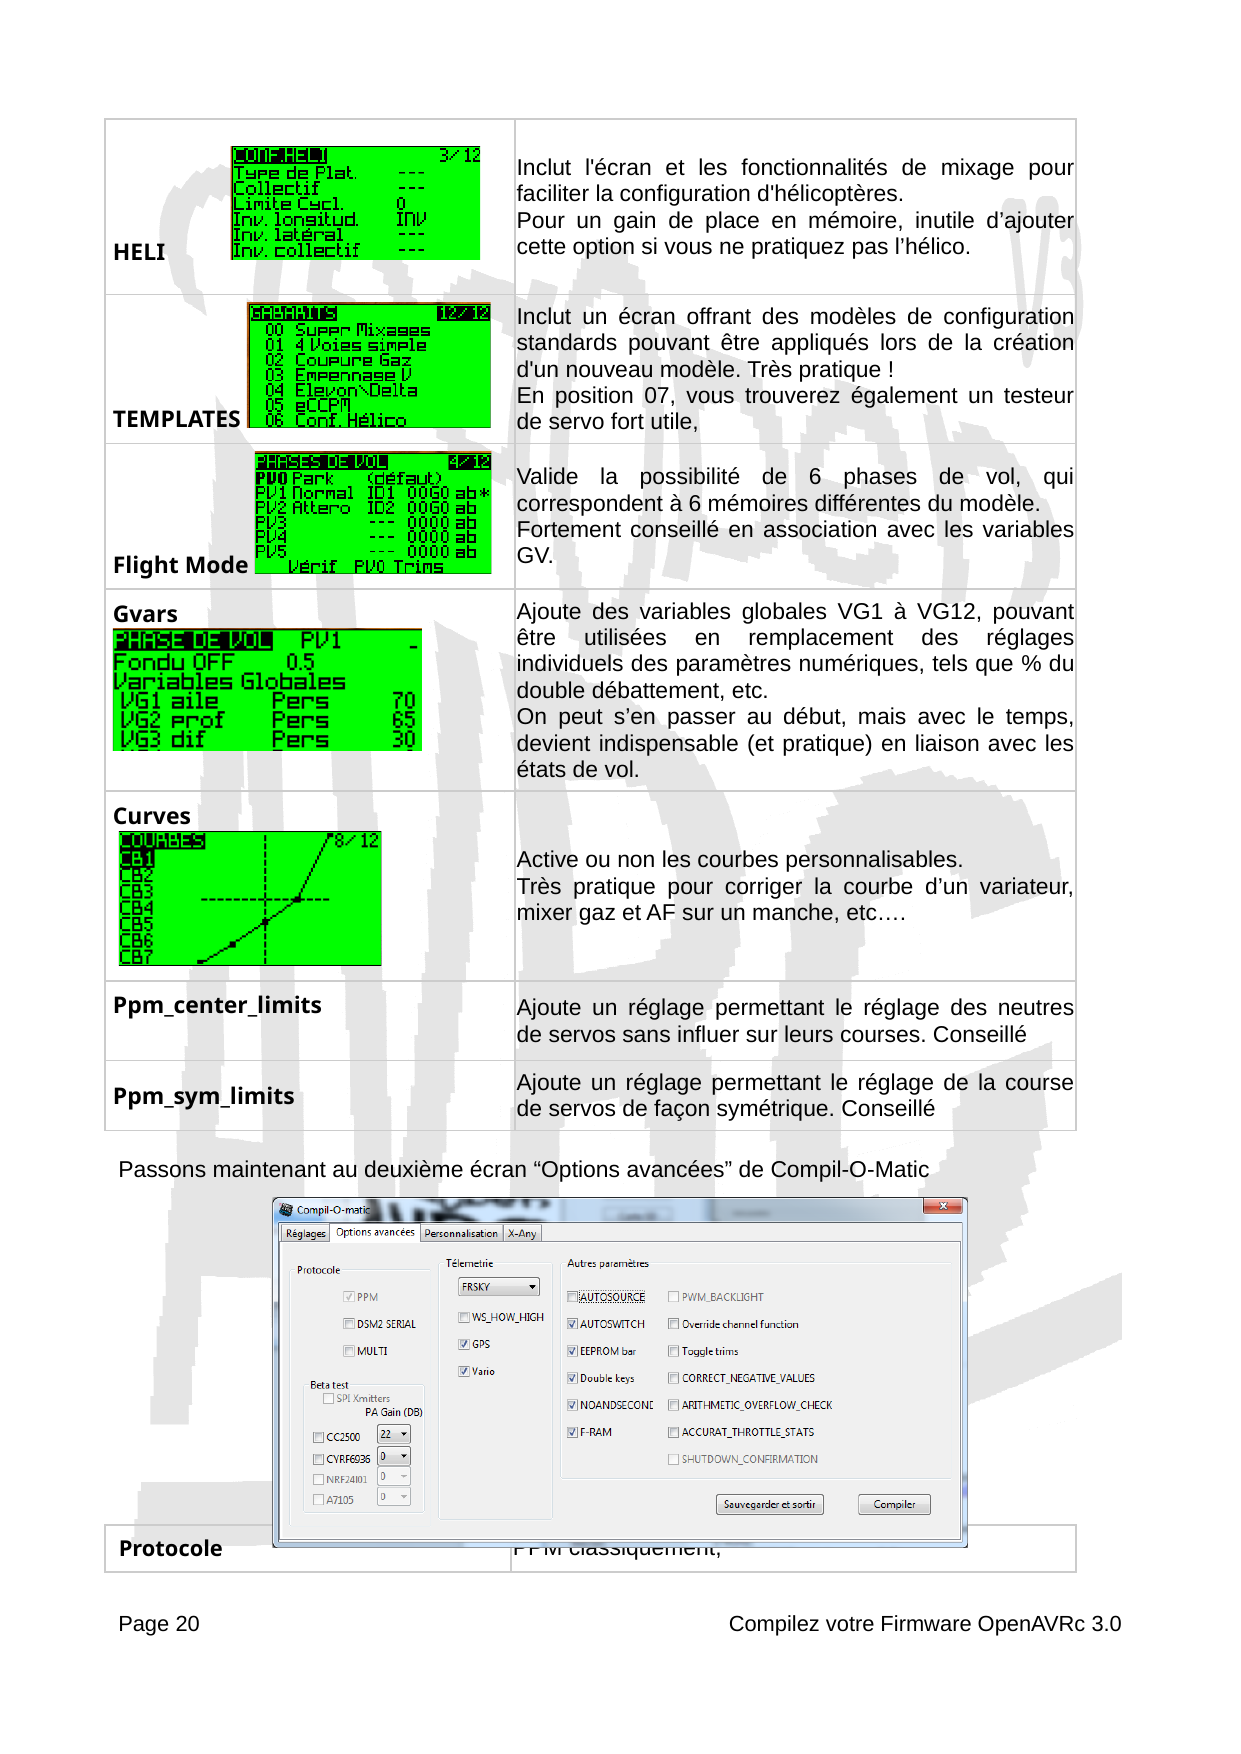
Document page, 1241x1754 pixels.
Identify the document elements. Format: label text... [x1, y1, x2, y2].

table_header Protocole [106, 1526, 510, 1571]
table_cell Ajoute un réglage permettant le réglage de la course de servos de façon symétrique. Conseillé [516, 1061, 1075, 1129]
table_cell Active ou non les courbes personnalisables. Très pratique pour corriger la courbe d’un variateur, mixer gaz et AF sur un manche, etc…. [516, 792, 1075, 980]
table_cell Flight Mode [106, 444, 514, 588]
table_header Inclut l'écran et les fonctionnalités de mixage pour faciliter la configuration d'hélicoptères. Pour un gain de place en mémoire, inutile d’ajouter cette option si vous ne pratiquez pas l’hélico. [516, 120, 1075, 293]
table_cell Inclut un écran offrant des modèles de configuration standards pouvant être appliqués lors de la création d'un nouveau modèle. Très pratique ! En position 07, vous trouverez également un testeur de servo fort utile, [516, 295, 1075, 442]
text Passons maintenant au deuxième écran “Options avancées” de Compil-O-Matic [118, 1156, 1122, 1183]
table_header PPM classiquement, [512, 1526, 1075, 1571]
table_cell Gvars [106, 590, 514, 790]
table_cell TEMPLATES [106, 295, 514, 442]
table_cell Ajoute des variables globales VG1 à VG12, pouvant être utilisées en remplacement des réglages individuels des paramètres numériques, tels que % du double débattement, etc. On peut s’en passer au début, mais avec le temps, devient indispensable (et pratique) en liaison avec les états de vol. [516, 590, 1075, 790]
table_cell Ajoute un réglage permettant le réglage des neutres de servos sans influer sur leurs courses. Conseillé [516, 982, 1075, 1059]
table_cell Curves [106, 792, 514, 980]
table_cell Ppm_center_limits [106, 982, 514, 1059]
table_cell Ppm_sym_limits [106, 1061, 514, 1129]
table_cell Valide la possibilité de 6 phases de vol, qui correspondent à 6 mémoires différentes du modèle. Fortement conseillé en association avec les variables GV. [516, 444, 1075, 588]
picture [272, 1197, 968, 1548]
table_header HELI [106, 120, 514, 293]
